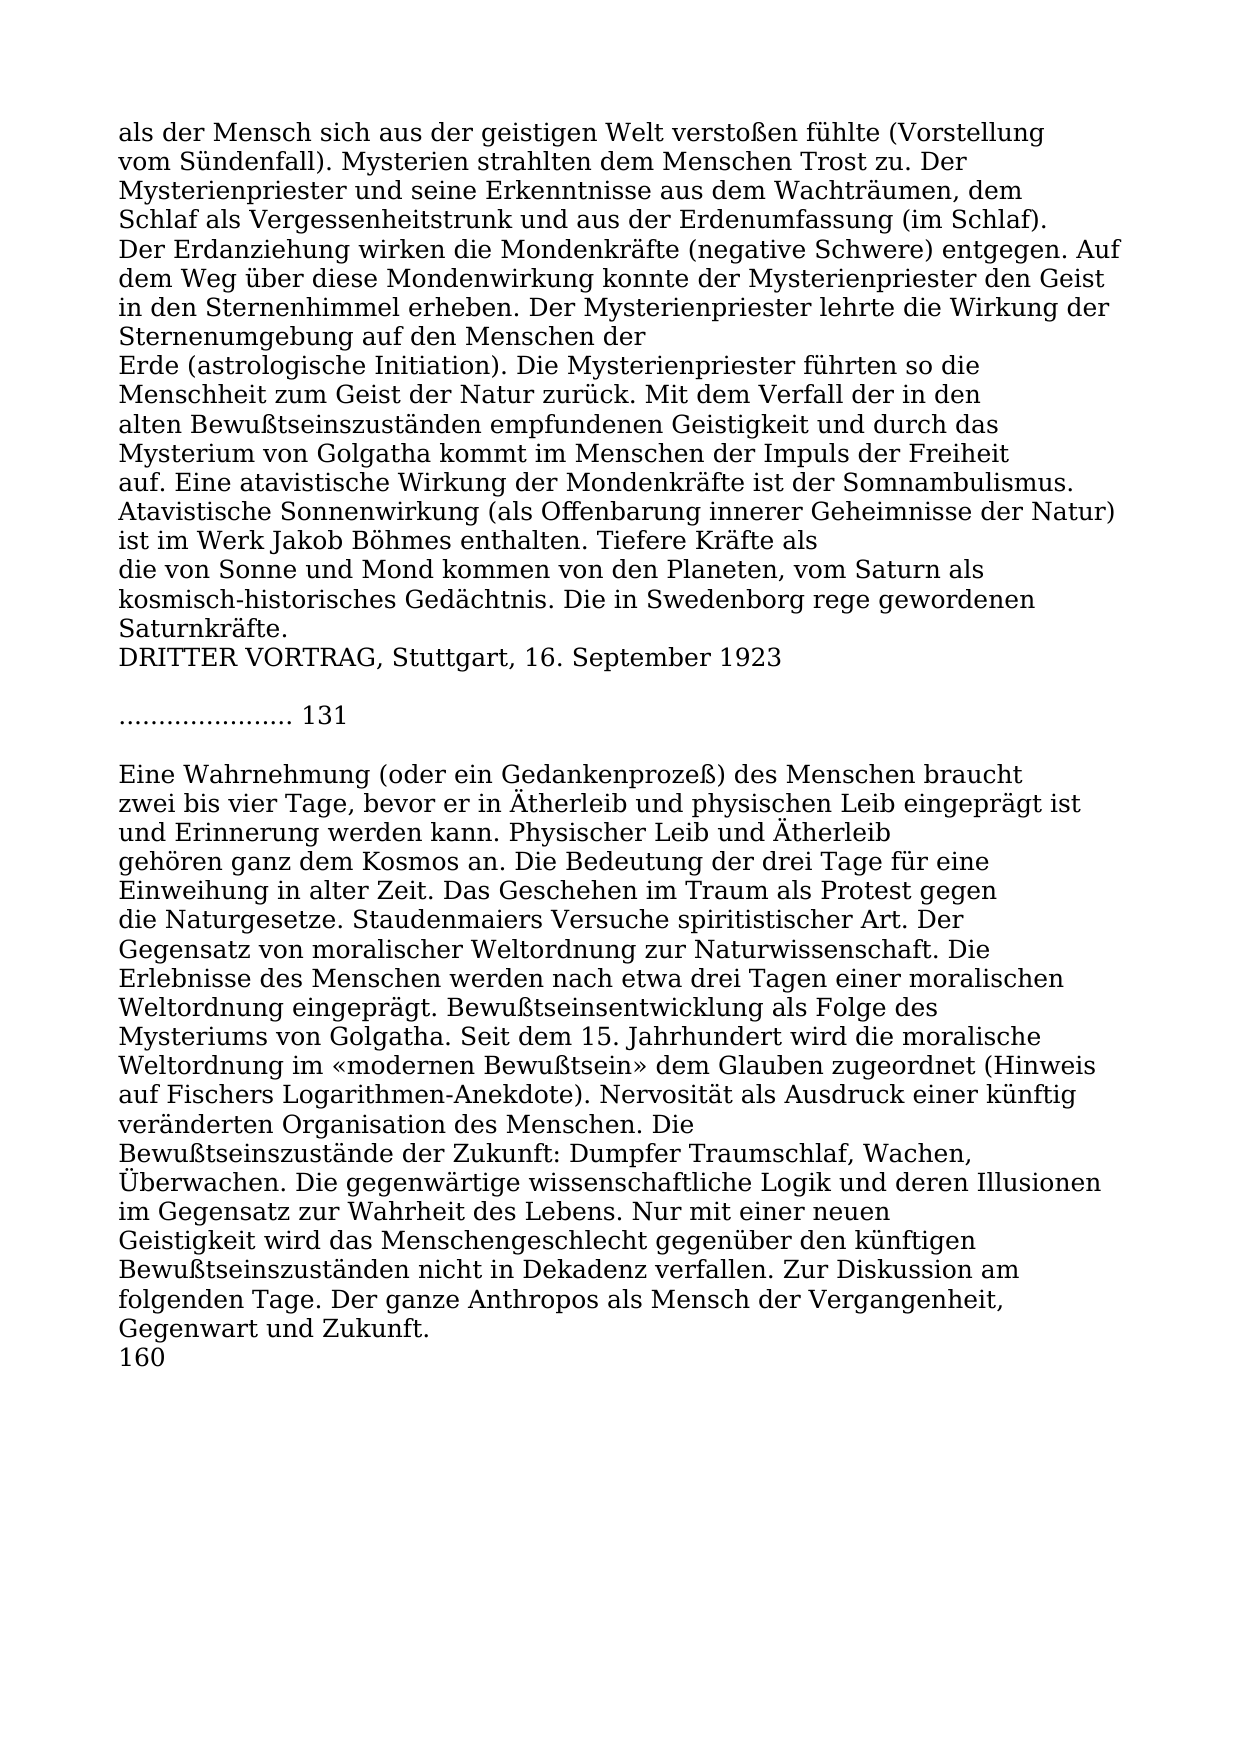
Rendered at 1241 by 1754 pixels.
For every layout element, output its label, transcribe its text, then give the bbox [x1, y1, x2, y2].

text die Naturgesetze. Staudenmaiers Versuche spiritistischer Art. Der [118, 906, 1122, 935]
text Der Erdanziehung wirken die Mondenkräfte (negative Schwere) entgegen. Auf dem Weg über diese Mondenwirkung konnte der Mysterienpriester den Geist in den Sternenhimmel erheben. Der Mysterienpriester lehrte die Wirkung der Sternenumgebung auf den Menschen der [118, 235, 1122, 351]
text zwei bis vier Tage, bevor er in Ätherleib und physischen Leib eingeprägt ist und Erinnerung werden kann. Physischer Leib und Ätherleib [118, 789, 1122, 847]
text Einweihung in alter Zeit. Das Geschehen im Traum als Protest gegen [118, 876, 1122, 906]
text Geistigkeit wird das Menschengeschlecht gegenüber den künftigen [118, 1226, 1122, 1256]
text Mysterium von Golgatha kommt im Menschen der Impuls der Freiheit [118, 439, 1122, 468]
text Gegensatz von moralischer Weltordnung zur Naturwissenschaft. Die [118, 935, 1122, 964]
text auf. Eine atavistische Wirkung der Mondenkräfte ist der Somnambulismus. Atavistische Sonnenwirkung (als Offenbarung innerer Geheimnisse der Natur) ist im Werk Jakob Böhmes enthalten. Tiefere Kräfte als [118, 468, 1122, 556]
text die von Sonne und Mond kommen von den Planeten, vom Saturn als [118, 556, 1122, 585]
text gehören ganz dem Kosmos an. Die Bedeutung der drei Tage für eine [118, 847, 1122, 876]
text Schlaf als Vergessenheitstrunk und aus der Erdenumfassung (im Schlaf). [118, 206, 1122, 235]
text Erde (astrologische Initiation). Die Mysterienpriester führten so die [118, 351, 1122, 381]
text folgenden Tage. Der ganze Anthropos als Mensch der Vergangenheit, [118, 1285, 1122, 1314]
text Bewußtseinszustände der Zukunft: Dumpfer Traumschlaf, Wachen, [118, 1139, 1122, 1168]
text Erlebnisse des Menschen werden nach etwa drei Tagen einer moralischen Weltordnung eingeprägt. Bewußtseinsentwicklung als Folge des [118, 964, 1122, 1022]
text Mysteriums von Golgatha. Seit dem 15. Jahrhundert wird die moralische Weltordnung im «modernen Bewußtsein» dem Glauben zugeordnet (Hinweis auf Fischers Logarithmen-Anekdote). Nervosität als Ausdruck einer künftig veränderten Organisation des Menschen. Die [118, 1022, 1122, 1139]
text als der Mensch sich aus der geistigen Welt verstoßen fühlte (Vorstellung [118, 118, 1122, 147]
text Mysterienpriester und seine Erkenntnisse aus dem Wachträumen, dem [118, 176, 1122, 206]
text vom Sündenfall). Mysterien strahlten dem Menschen Trost zu. Der [118, 147, 1122, 176]
text Bewußtseinszuständen nicht in Dekadenz verfallen. Zur Diskussion am [118, 1256, 1122, 1285]
text alten Bewußtseinszuständen empfundenen Geistigkeit und durch das [118, 410, 1122, 439]
text Überwachen. Die gegenwärtige wissenschaftliche Logik und deren Illusionen im Gegensatz zur Wahrheit des Lebens. Nur mit einer neuen [118, 1168, 1122, 1226]
text 160 [118, 1343, 1122, 1372]
text Gegenwart und Zukunft. [118, 1314, 1122, 1343]
text Menschheit zum Geist der Natur zurück. Mit dem Verfall der in den [118, 381, 1122, 410]
text ...................... 131 [118, 701, 1122, 731]
text DRITTER VORTRAG, Stuttgart, 16. September 1923 [118, 643, 1122, 672]
text kosmisch-historisches Gedächtnis. Die in Swedenborg rege gewordenen Saturnkräfte. [118, 585, 1122, 643]
text Eine Wahrnehmung (oder ein Gedankenprozeß) des Menschen braucht [118, 760, 1122, 789]
